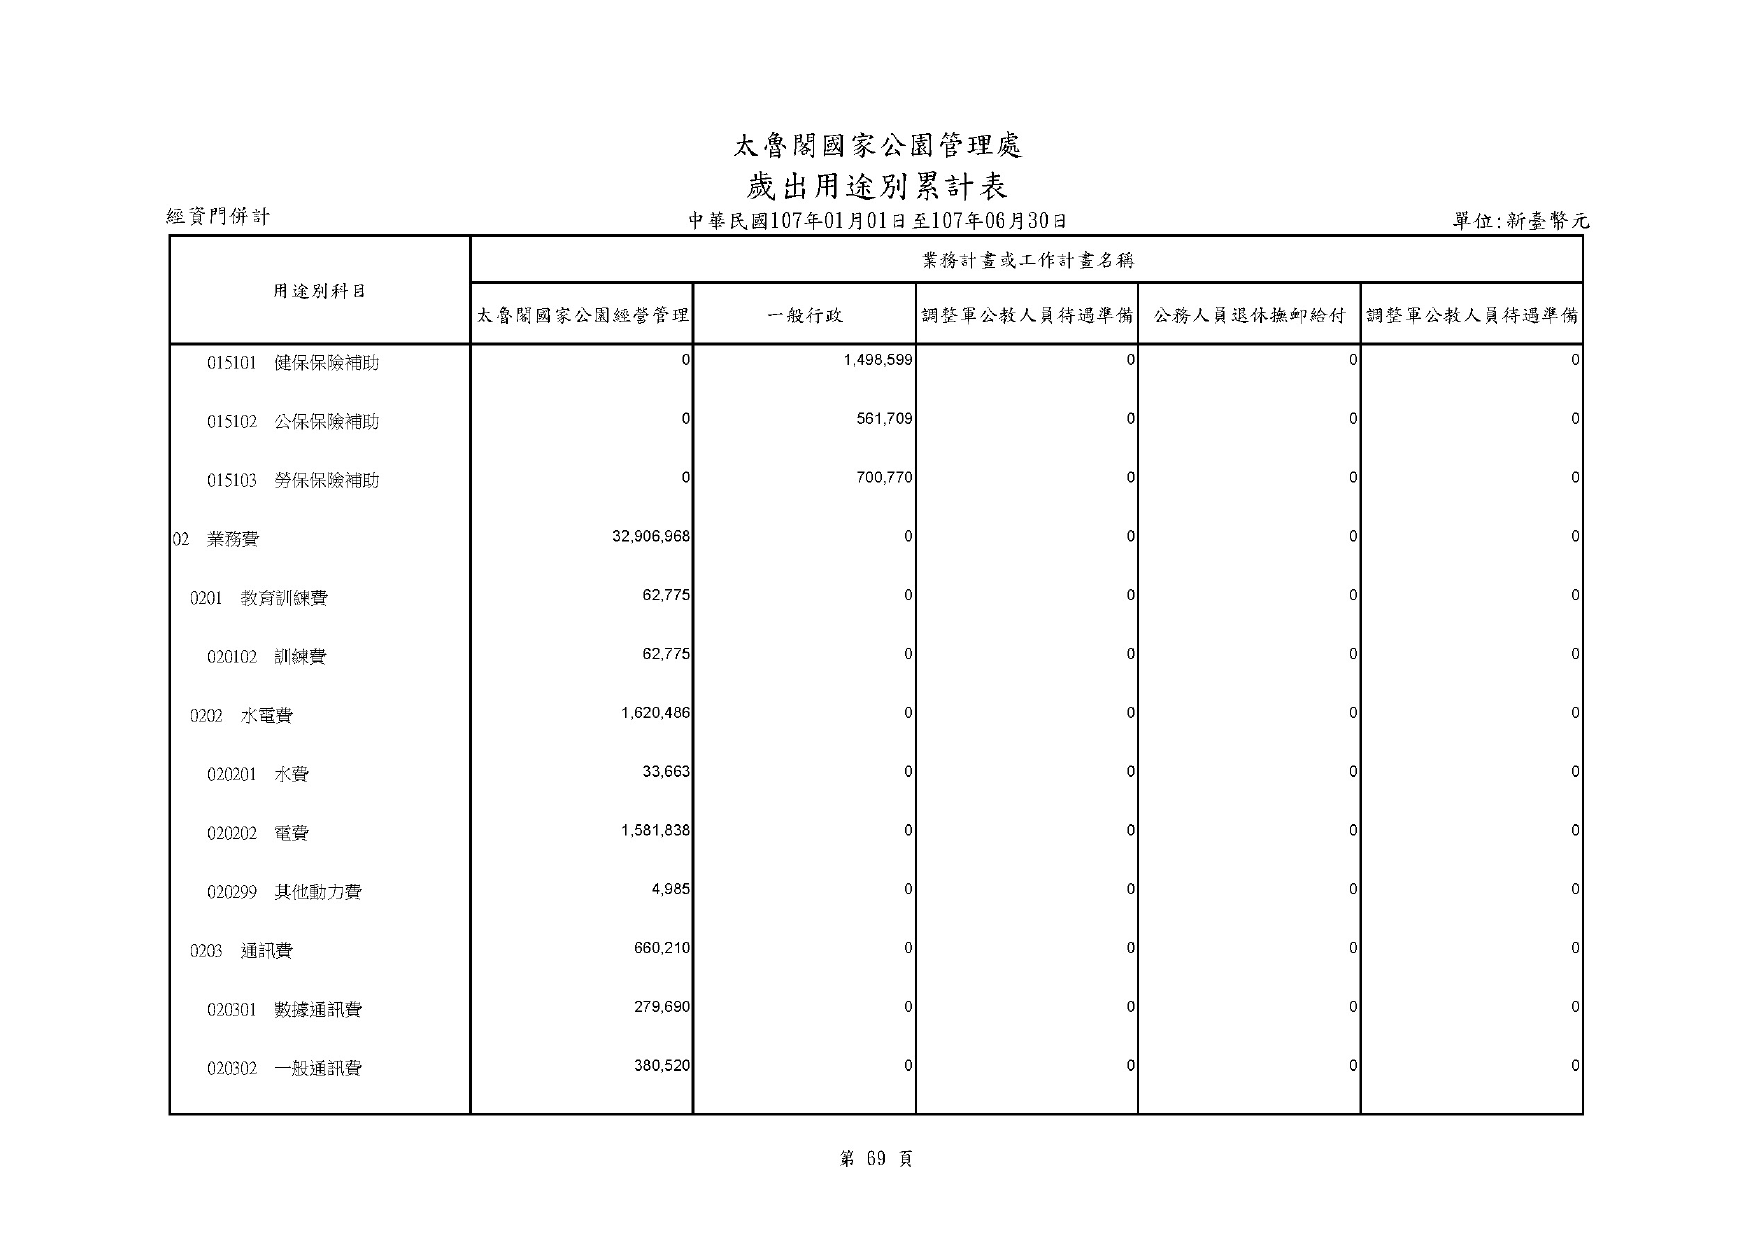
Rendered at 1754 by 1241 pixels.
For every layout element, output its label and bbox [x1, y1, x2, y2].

picture [59, 59, 1695, 1216]
